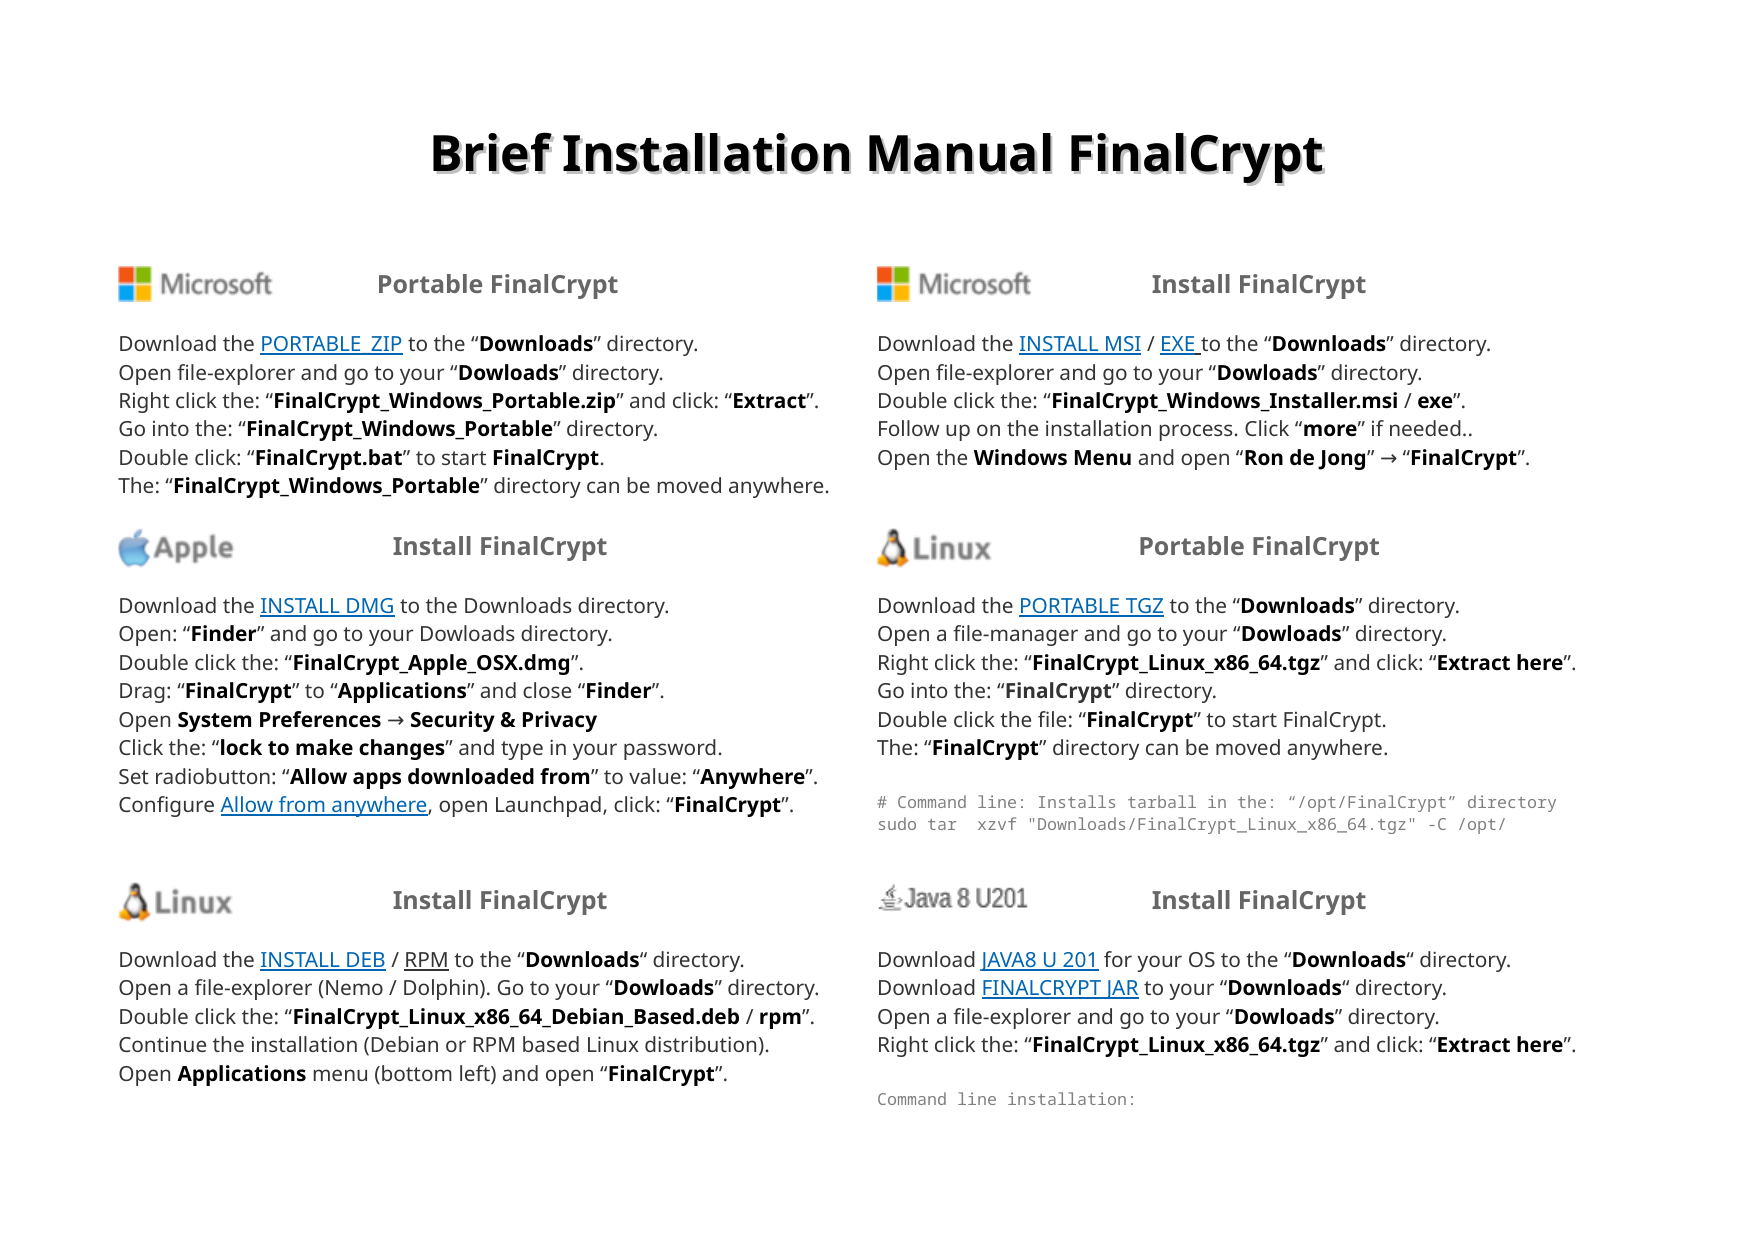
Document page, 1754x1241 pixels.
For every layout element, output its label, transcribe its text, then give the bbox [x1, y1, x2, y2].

table_header Portable FinalCrypt Download the PORTABLE_ZIP to the “Downloads” directory. Open file-explorer and go to your “Dowloads” directory. Right click the: “FinalCrypt_Windows_Portable.zip” and click: “Extract”. Go into the: “FinalCrypt_Windows_Portable” directory. Double click: “FinalCrypt.bat” to start FinalCrypt. The: “FinalCrypt_Windows_Portable” directory can be moved anywhere. [118, 267, 877, 500]
table_cell [118, 500, 877, 529]
table_cell [118, 858, 877, 882]
table_cell Install FinalCrypt Download the INSTALL DMG to the Downloads directory. Open: “Finder” and go to your Dowloads directory. Double click the: “FinalCrypt_Apple_OSX.dmg”. Drag: “FinalCrypt” to “Applications” and close “Finder”. Open System Preferences → Security & Privacy Click the: “lock to make changes” and type in your password. Set radiobutton: “Allow apps downloaded from” to value: “Anywhere”. Configure Allow from anywhere, open Launchpad, click: “FinalCrypt”. [118, 529, 877, 858]
table_cell Install FinalCrypt Download the INSTALL DEB / RPM to the “Downloads“ directory. Open a file-explorer (Nemo / Dolphin). Go to your “Dowloads” directory. Double click the: “FinalCrypt_Linux_x86_64_Debian_Based.deb / rpm”. Continue the installation (Debian or RPM based Linux distribution). Open Applications menu (bottom left) and open “FinalCrypt”. [118, 883, 877, 1116]
table_cell [877, 500, 1636, 529]
picture [876, 266, 1032, 302]
table_cell [877, 858, 1636, 882]
picture [118, 882, 236, 922]
table_cell Install FinalCrypt Download JAVA8 U 201 for your OS to the “Downloads“ directory. Download FINALCRYPT JAR to your “Downloads“ directory. Open a file-explorer and go to your “Dowloads” directory. Right click the: “FinalCrypt_Linux_x86_64.tgz” and click: “Extract here”. Command line installation: [877, 883, 1636, 1116]
picture [876, 528, 994, 568]
picture [118, 528, 236, 568]
table_cell Portable FinalCrypt Download the PORTABLE TGZ to the “Downloads” directory. Open a file-manager and go to your “Dowloads” directory. Right click the: “FinalCrypt_Linux_x86_64.tgz” and click: “Extract here”. Go into the: “FinalCrypt” directory. Double click the file: “FinalCrypt” to start FinalCrypt. The: “FinalCrypt” directory can be moved anywhere. # Command line: Installs tarball in the: “/opt/FinalCrypt” directory sudo tar xzvf "Downloads/FinalCrypt_Linux_x86_64.tgz" -C /opt/ [877, 529, 1636, 858]
picture [876, 882, 1032, 914]
picture [118, 266, 273, 302]
table_header Install FinalCrypt Download the INSTALL MSI / EXE to the “Downloads” directory. Open file-explorer and go to your “Dowloads” directory. Double click the: “FinalCrypt_Windows_Installer.msi / exe”. Follow up on the installation process. Click “more” if needed.. Open the Windows Menu and open “Ron de Jong” → “FinalCrypt”. [877, 267, 1636, 500]
